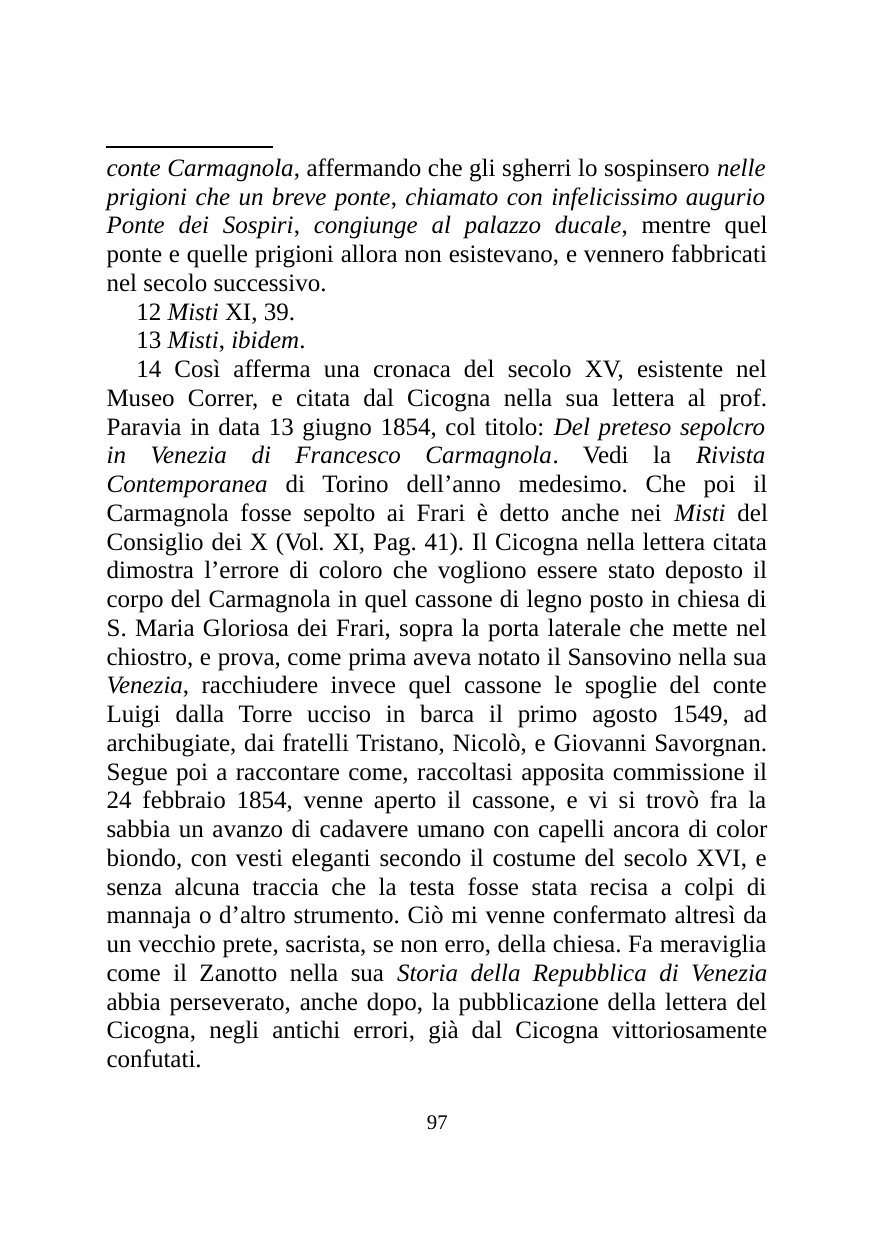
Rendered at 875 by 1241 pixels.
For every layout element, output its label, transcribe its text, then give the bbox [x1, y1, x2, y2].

text Misti XI, 39. [106, 297, 768, 325]
text conte Carmagnola, affermando che gli sgherri lo sospinsero nelle prigioni che un breve ponte, chiamato con infelicissimo augurio Ponte dei Sospiri, congiunge al palazzo ducale, mentre quel ponte e quelle prigioni allora non esistevano, e vennero fabbricati nel secolo successivo. [106, 153, 768, 297]
text Misti, ibidem. [106, 325, 768, 354]
text Così afferma una cronaca del secolo XV, esistente nel Museo Correr, e citata dal Cicogna nella sua lettera al prof. Paravia in data 13 giugno 1854, col titolo: Del preteso sepolcro in Venezia di Francesco Carmagnola. Vedi la Rivista Contemporanea di Torino dell’anno medesimo. Che poi il Carmagnola fosse sepolto ai Frari è detto anche nei Misti del Consiglio dei X (Vol. XI, Pag. 41). Il Cicogna nella lettera citata dimostra l’errore di coloro che vogliono essere stato deposto il corpo del Carmagnola in quel cassone di legno posto in chiesa di S. Maria Gloriosa dei Frari, sopra la porta laterale che mette nel chiostro, e prova, come prima aveva notato il Sansovino nella sua Venezia, racchiudere invece quel cassone le spoglie del conte Luigi dalla Torre ucciso in barca il primo agosto 1549, ad archibugiate, dai fratelli Tristano, Nicolò, e Giovanni Savorgnan. Segue poi a raccontare come, raccoltasi apposita commissione il 24 febbraio 1854, venne aperto il cassone, e vi si trovò fra la sabbia un avanzo di cadavere umano con capelli ancora di color biondo, con vesti eleganti secondo il costume del secolo XVI, e senza alcuna traccia che la testa fosse stata recisa a colpi di mannaja o d’altro strumento. Ciò mi venne confermato altresì da un vecchio prete, sacrista, se non erro, della chiesa. Fa meraviglia come il Zanotto nella sua Storia della Repubblica di Venezia abbia perseverato, anche dopo, la pubblicazione della lettera del Cicogna, negli antichi errori, già dal Cicogna vittoriosamente confutati. [106, 354, 768, 1073]
